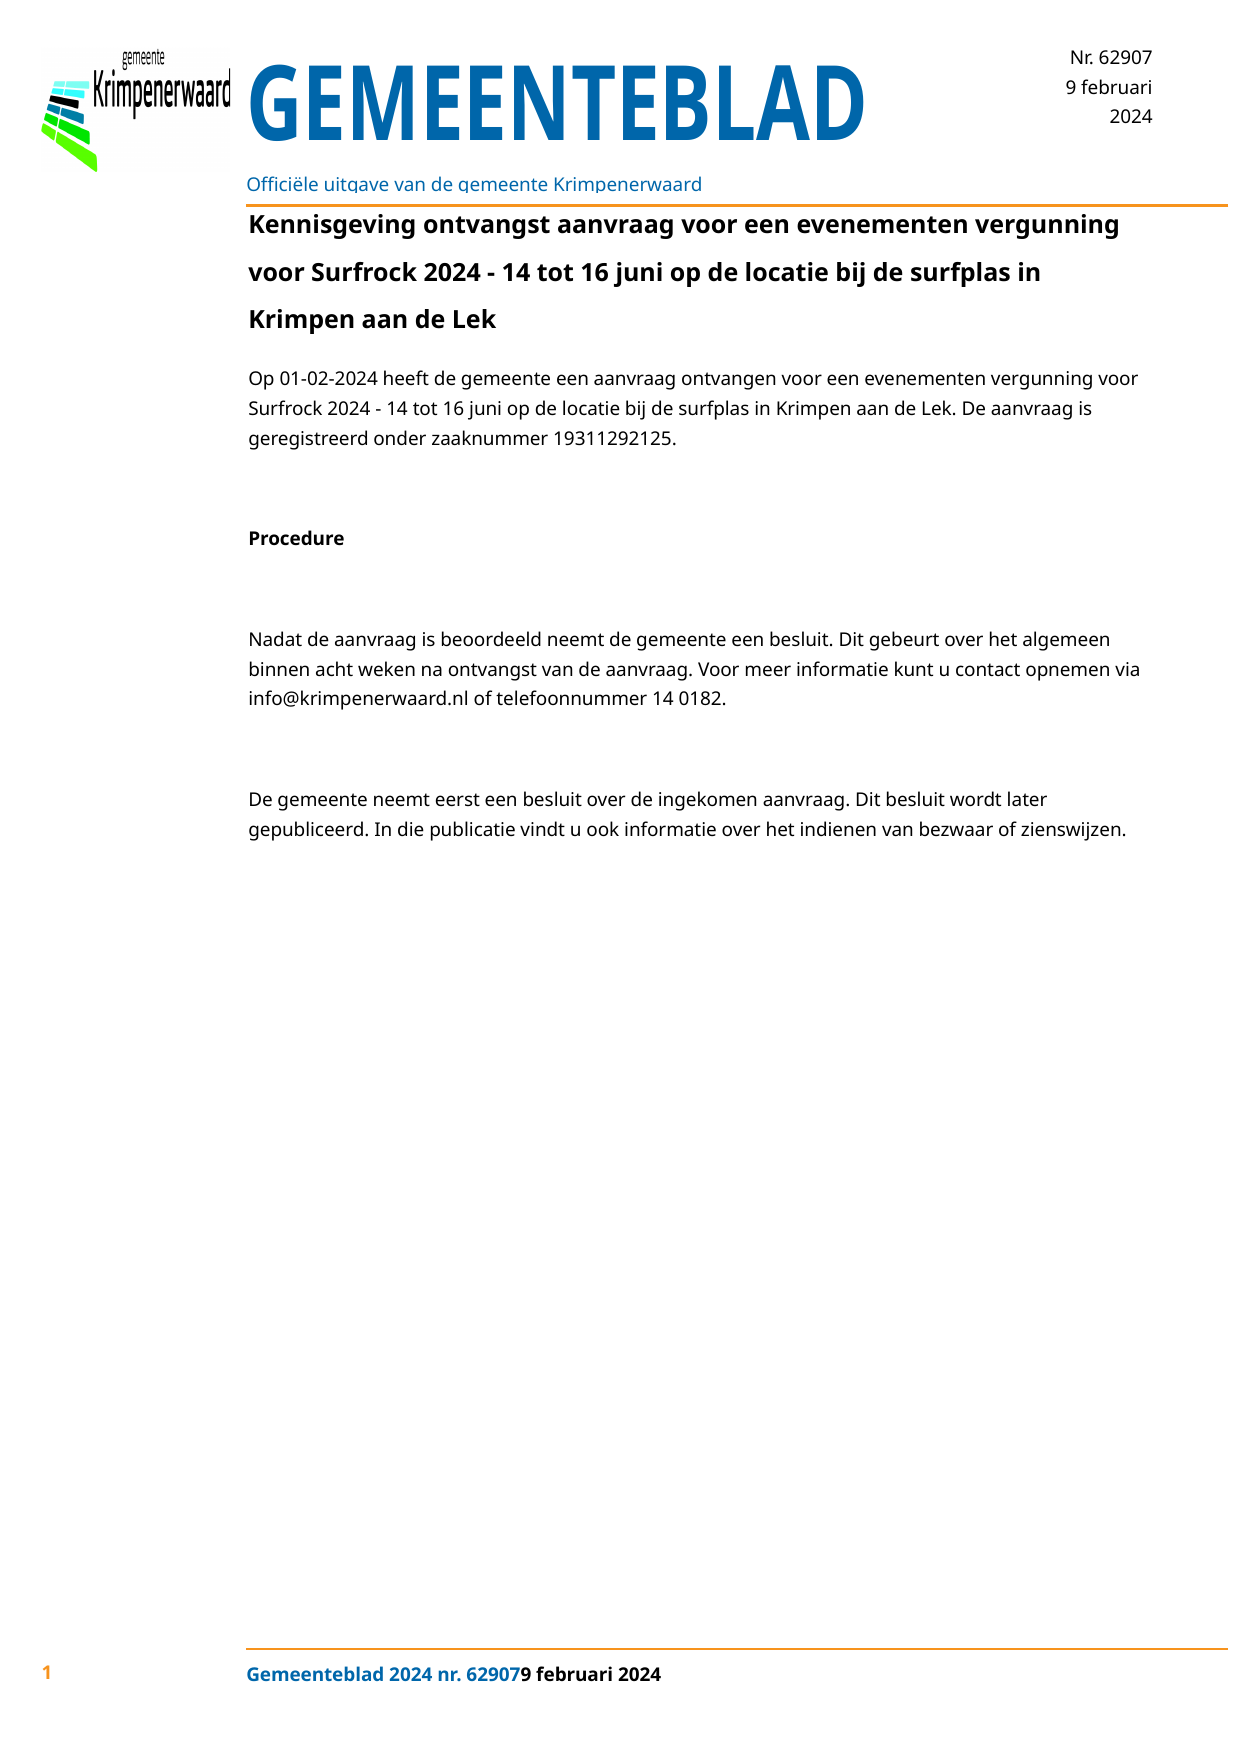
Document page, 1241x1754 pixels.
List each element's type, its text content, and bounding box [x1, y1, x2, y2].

picture [41, 47, 231, 172]
text Procedure [248, 526, 1152, 551]
text De gemeente neemt eerst een besluit over de ingekomen aanvraag. Dit besluit wordt later gepubliceerd. In die publicatie vindt u ook informatie over het indienen van bezwaar of zienswijzen. [248, 786, 1152, 842]
text Op 01-02-2024 heeft de gemeente een aanvraag ontvangen voor een evenementen vergunning voor Surfrock 2024 - 14 tot 16 juni op de locatie bij de surfplas in Krimpen aan de Lek. De aanvraag is geregistreerd onder zaaknummer 19311292125. [248, 366, 1152, 450]
text Kennisgeving ontvangst aanvraag voor een evenementen vergunning voor Surfrock 2024 - 14 tot 16 juni op de locatie bij de surfplas in Krimpen aan de Lek [248, 207, 1152, 336]
text Nadat de aanvraag is beoordeeld neemt de gemeente een besluit. Dit gebeurt over het algemeen binnen acht weken na ontvangst van de aanvraag. Voor meer informatie kunt u contact opnemen via info@krimpenerwaard.nl of telefoonnummer 14 0182. [248, 626, 1152, 711]
